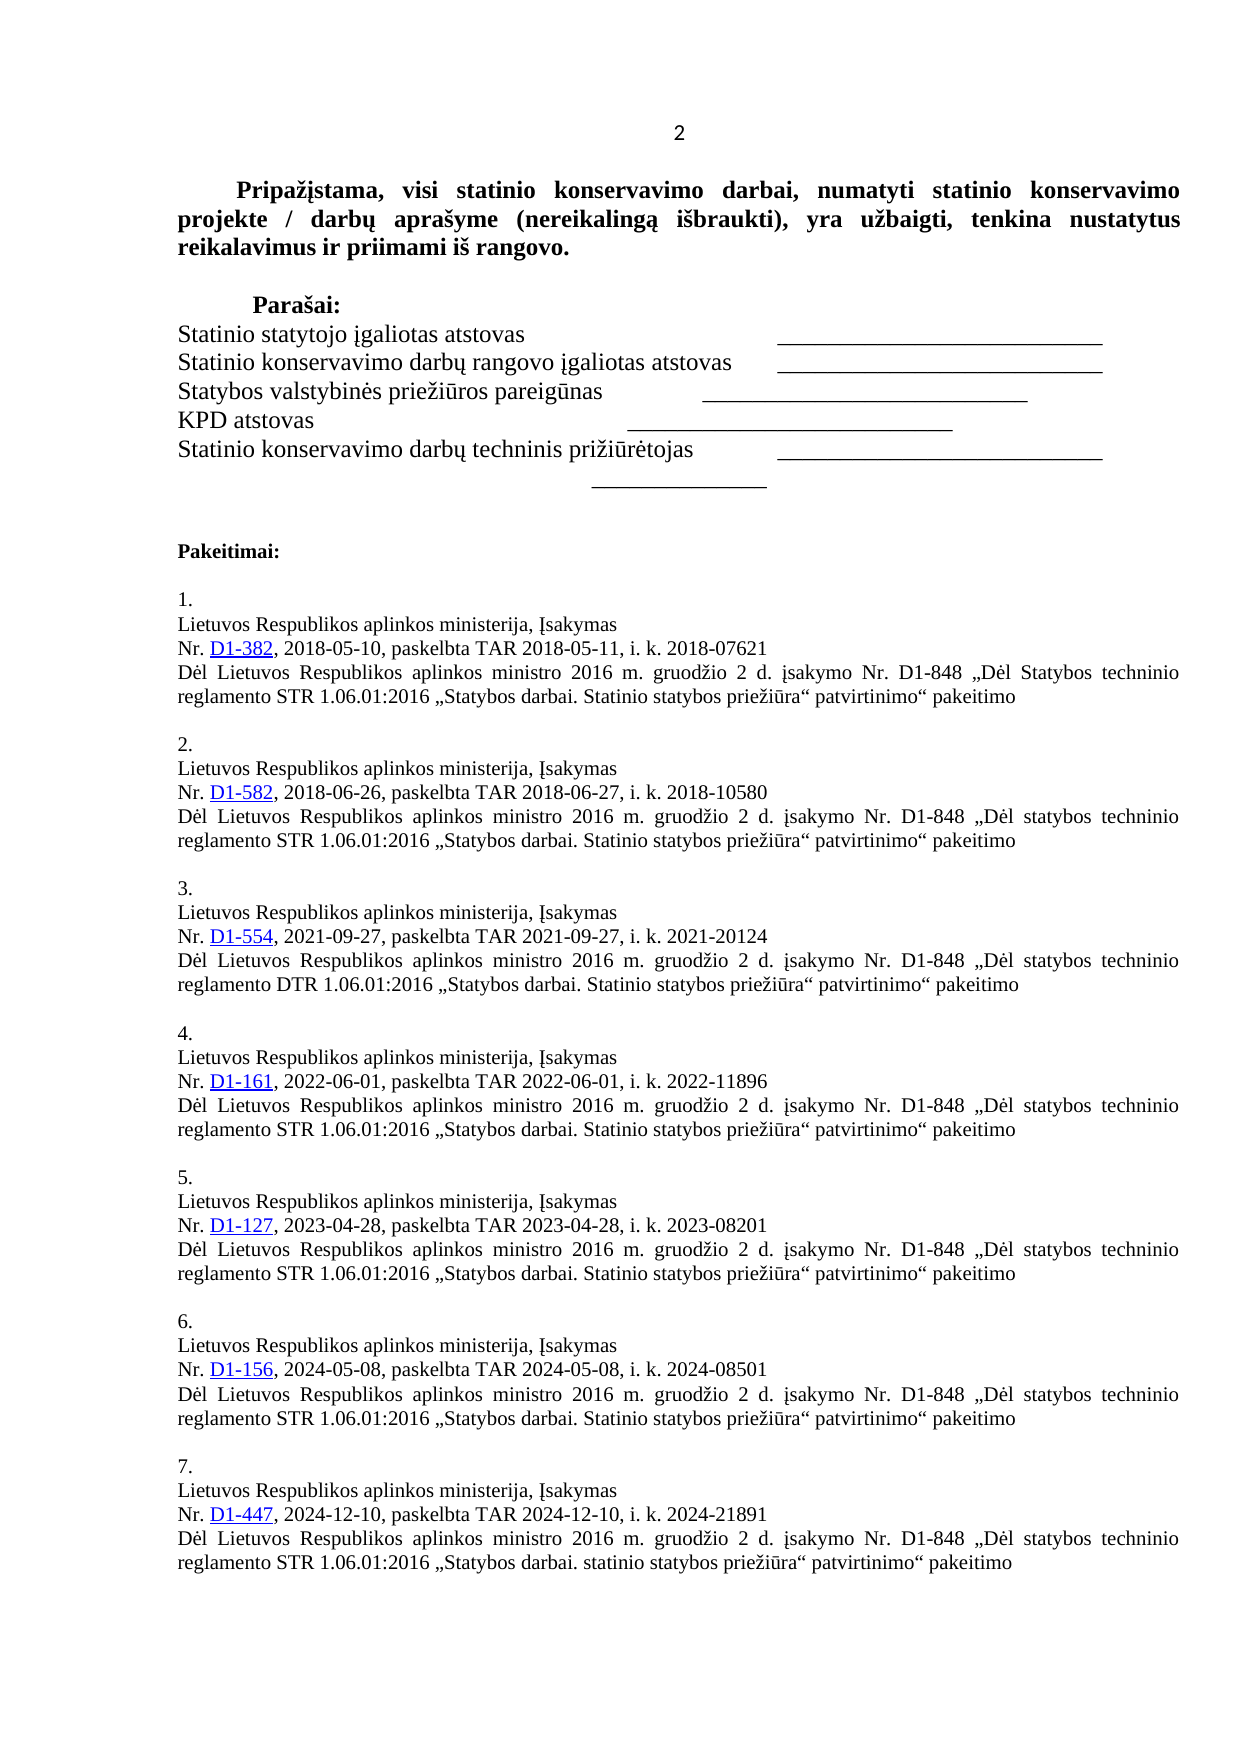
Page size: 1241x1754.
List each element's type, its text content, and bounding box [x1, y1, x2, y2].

text Nr. D1-156, 2024-05-08, paskelbta TAR 2024-05-08, i. k. 2024-08501 [177, 1357, 1181, 1381]
text Nr. D1-382, 2018-05-10, paskelbta TAR 2018-05-11, i. k. 2018-07621 [177, 636, 1181, 659]
text Nr. D1-554, 2021-09-27, paskelbta TAR 2021-09-27, i. k. 2021-20124 [177, 924, 1181, 948]
text 5. [177, 1165, 1181, 1189]
text 3. [177, 876, 1181, 900]
text Statinio statytojo įgaliotas atstovas __________________________ [177, 319, 1181, 347]
text Nr. D1-582, 2018-06-26, paskelbta TAR 2018-06-27, i. k. 2018-10580 [177, 780, 1181, 804]
text KPD atstovas __________________________ [177, 405, 1181, 434]
text Lietuvos Respublikos aplinkos ministerija, Įsakymas [177, 1044, 1181, 1069]
text Pripažįstama, visi statinio konservavimo darbai, numatyti statinio konservavimo projekte / darbų aprašyme (nereikalingą išbraukti), yra užbaigti, tenkina nustatytus reikalavimus ir priimami iš rangovo. [177, 175, 1181, 261]
text 1. [177, 587, 1181, 611]
text Lietuvos Respublikos aplinkos ministerija, Įsakymas [177, 1189, 1181, 1213]
text Dėl Lietuvos Respublikos aplinkos ministro 2016 m. gruodžio 2 d. įsakymo Nr. D1-848 „Dėl statybos techninio reglamento STR 1.06.01:2016 „Statybos darbai. Statinio statybos priežiūra“ patvirtinimo“ pakeitimo [177, 804, 1181, 852]
text Lietuvos Respublikos aplinkos ministerija, Įsakymas [177, 611, 1181, 636]
text Dėl Lietuvos Respublikos aplinkos ministro 2016 m. gruodžio 2 d. įsakymo Nr. D1-848 „Dėl statybos techninio reglamento STR 1.06.01:2016 „Statybos darbai. Statinio statybos priežiūra“ patvirtinimo“ pakeitimo [177, 1237, 1181, 1285]
text 4. [177, 1021, 1181, 1044]
text Nr. D1-447, 2024-12-10, paskelbta TAR 2024-12-10, i. k. 2024-21891 [177, 1502, 1181, 1526]
text Nr. D1-127, 2023-04-28, paskelbta TAR 2023-04-28, i. k. 2023-08201 [177, 1213, 1181, 1237]
text Dėl Lietuvos Respublikos aplinkos ministro 2016 m. gruodžio 2 d. įsakymo Nr. D1-848 „Dėl statybos techninio reglamento STR 1.06.01:2016 „Statybos darbai. statinio statybos priežiūra“ patvirtinimo“ pakeitimo [177, 1526, 1181, 1574]
text 2. [177, 732, 1181, 756]
text Parašai: [177, 290, 1181, 319]
text Lietuvos Respublikos aplinkos ministerija, Įsakymas [177, 1478, 1181, 1502]
text Dėl Lietuvos Respublikos aplinkos ministro 2016 m. gruodžio 2 d. įsakymo Nr. D1-848 „Dėl Statybos techninio reglamento STR 1.06.01:2016 „Statybos darbai. Statinio statybos priežiūra“ patvirtinimo“ pakeitimo [177, 659, 1181, 708]
text Lietuvos Respublikos aplinkos ministerija, Įsakymas [177, 1333, 1181, 1357]
text Dėl Lietuvos Respublikos aplinkos ministro 2016 m. gruodžio 2 d. įsakymo Nr. D1-848 „Dėl statybos techninio reglamento STR 1.06.01:2016 „Statybos darbai. Statinio statybos priežiūra“ patvirtinimo“ pakeitimo [177, 1381, 1181, 1429]
text ______________ [177, 462, 1181, 491]
text Dėl Lietuvos Respublikos aplinkos ministro 2016 m. gruodžio 2 d. įsakymo Nr. D1-848 „Dėl statybos techninio reglamento DTR 1.06.01:2016 „Statybos darbai. Statinio statybos priežiūra“ patvirtinimo“ pakeitimo [177, 948, 1181, 996]
text Lietuvos Respublikos aplinkos ministerija, Įsakymas [177, 756, 1181, 780]
text Statinio konservavimo darbų rangovo įgaliotas atstovas __________________________ [177, 347, 1181, 376]
text 7. [177, 1454, 1181, 1478]
text Statinio konservavimo darbų techninis prižiūrėtojas __________________________ [177, 434, 1181, 462]
text Statybos valstybinės priežiūros pareigūnas __________________________ [177, 376, 1181, 405]
text Lietuvos Respublikos aplinkos ministerija, Įsakymas [177, 900, 1181, 924]
text Pakeitimai: [177, 539, 1181, 563]
text Dėl Lietuvos Respublikos aplinkos ministro 2016 m. gruodžio 2 d. įsakymo Nr. D1-848 „Dėl statybos techninio reglamento STR 1.06.01:2016 „Statybos darbai. Statinio statybos priežiūra“ patvirtinimo“ pakeitimo [177, 1093, 1181, 1141]
text Nr. D1-161, 2022-06-01, paskelbta TAR 2022-06-01, i. k. 2022-11896 [177, 1069, 1181, 1093]
text 6. [177, 1309, 1181, 1333]
